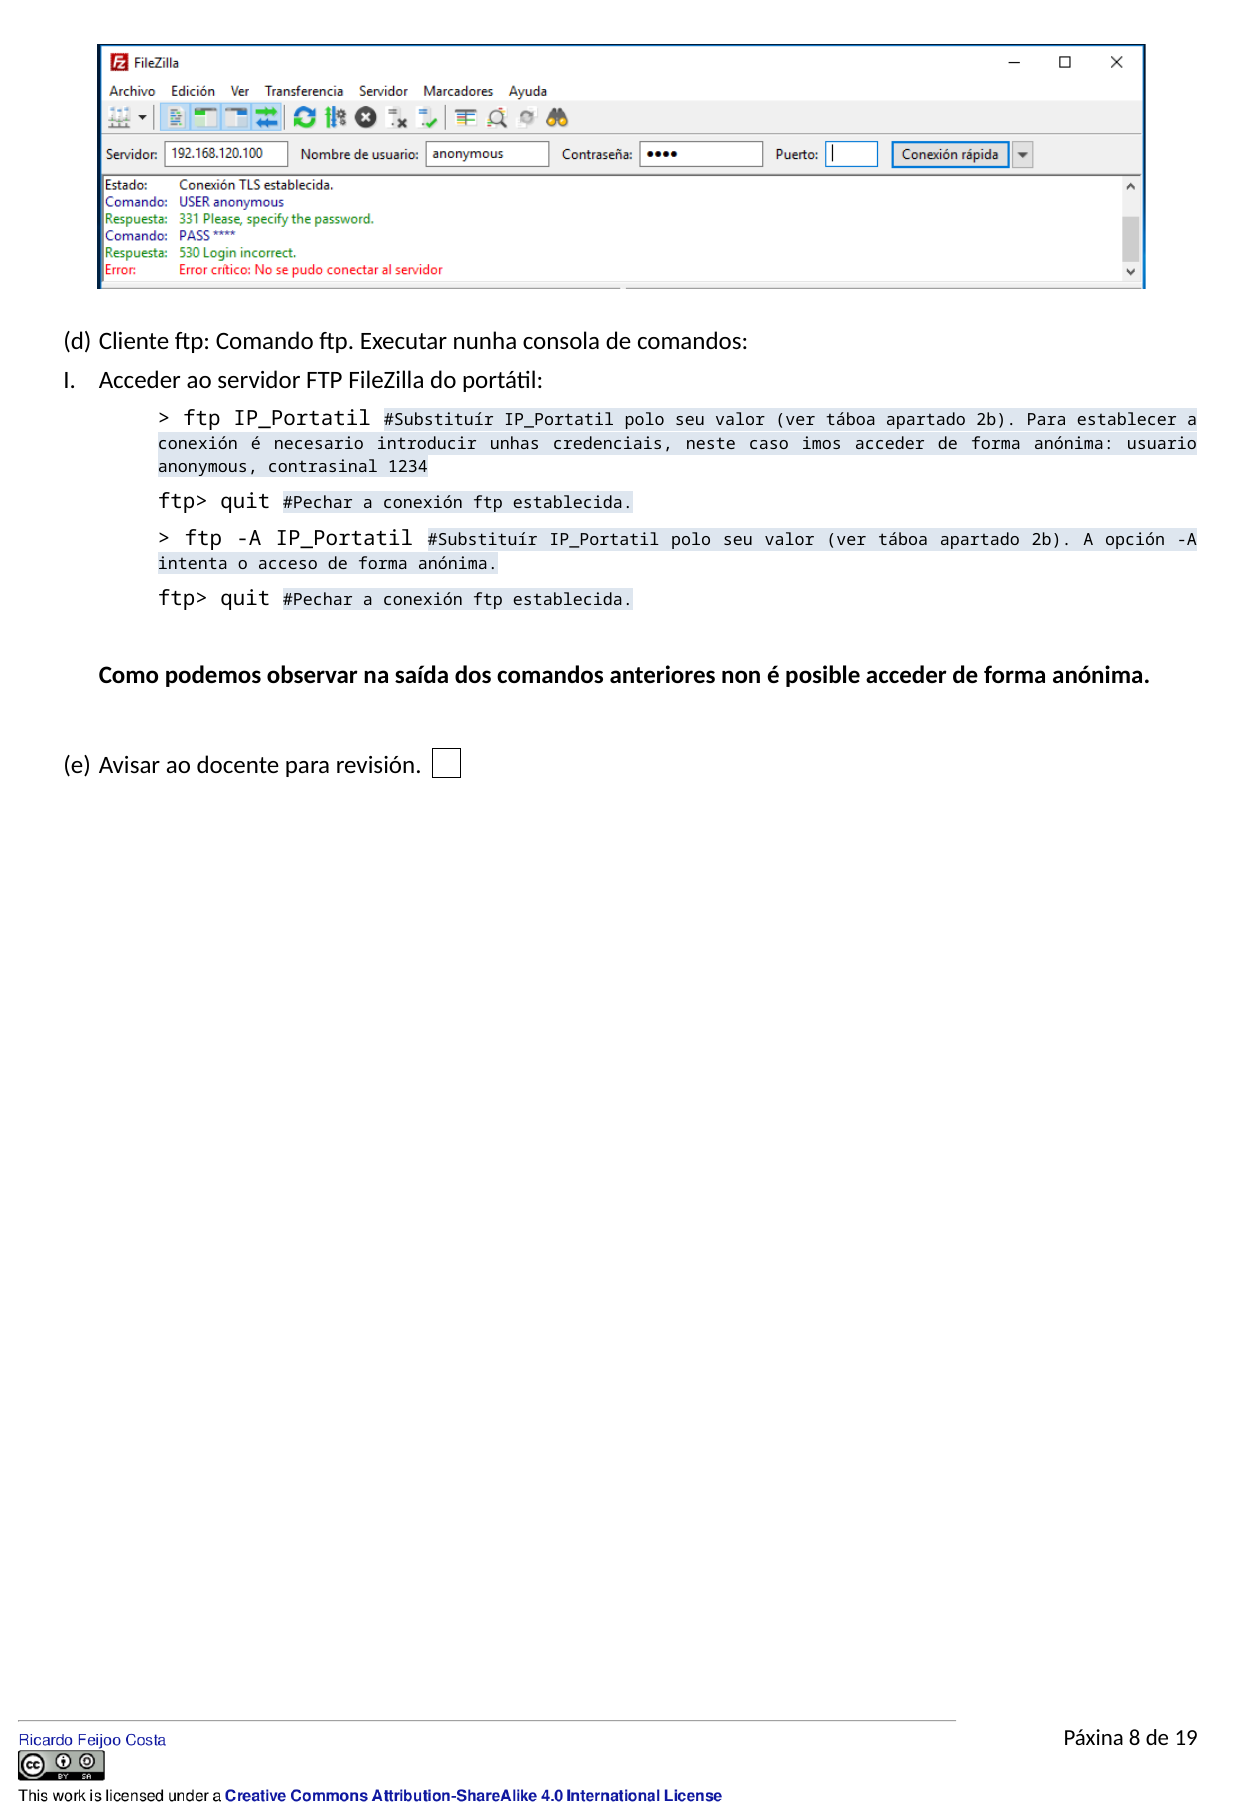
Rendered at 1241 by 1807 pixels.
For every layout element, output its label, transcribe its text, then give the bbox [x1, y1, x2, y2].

picture [8, 1715, 957, 1806]
list ftp> quit #Pechar a conexión ftp establecida. [122, 583, 1197, 612]
list ftp> quit #Pechar a conexión ftp establecida. [122, 486, 1197, 514]
picture [97, 44, 1146, 289]
list > ftp IP_Portatil #Substituír IP_Portatil polo seu valor (ver táboa apartado 2b). Para establecer a conexión é necesario introducir unhas credenciais, neste caso imos acceder de forma anónima: usuario anonymous, contrasinal 1234 [122, 403, 1197, 477]
list Como podemos observar na saída dos comandos anteriores non é posible acceder de forma anónima. [63, 660, 1197, 690]
list Acceder ao servidor FTP FileZilla do portátil: [63, 364, 1197, 395]
list Cliente ftp: Comando ftp. Executar nunha consola de comandos: [63, 325, 1197, 356]
list > ftp -A IP_Portatil #Substituír IP_Portatil polo seu valor (ver táboa apartado 2b). A opción -A intenta o acceso de forma anónima. [122, 523, 1197, 574]
list Avisar ao docente para revisión. [63, 749, 1197, 780]
